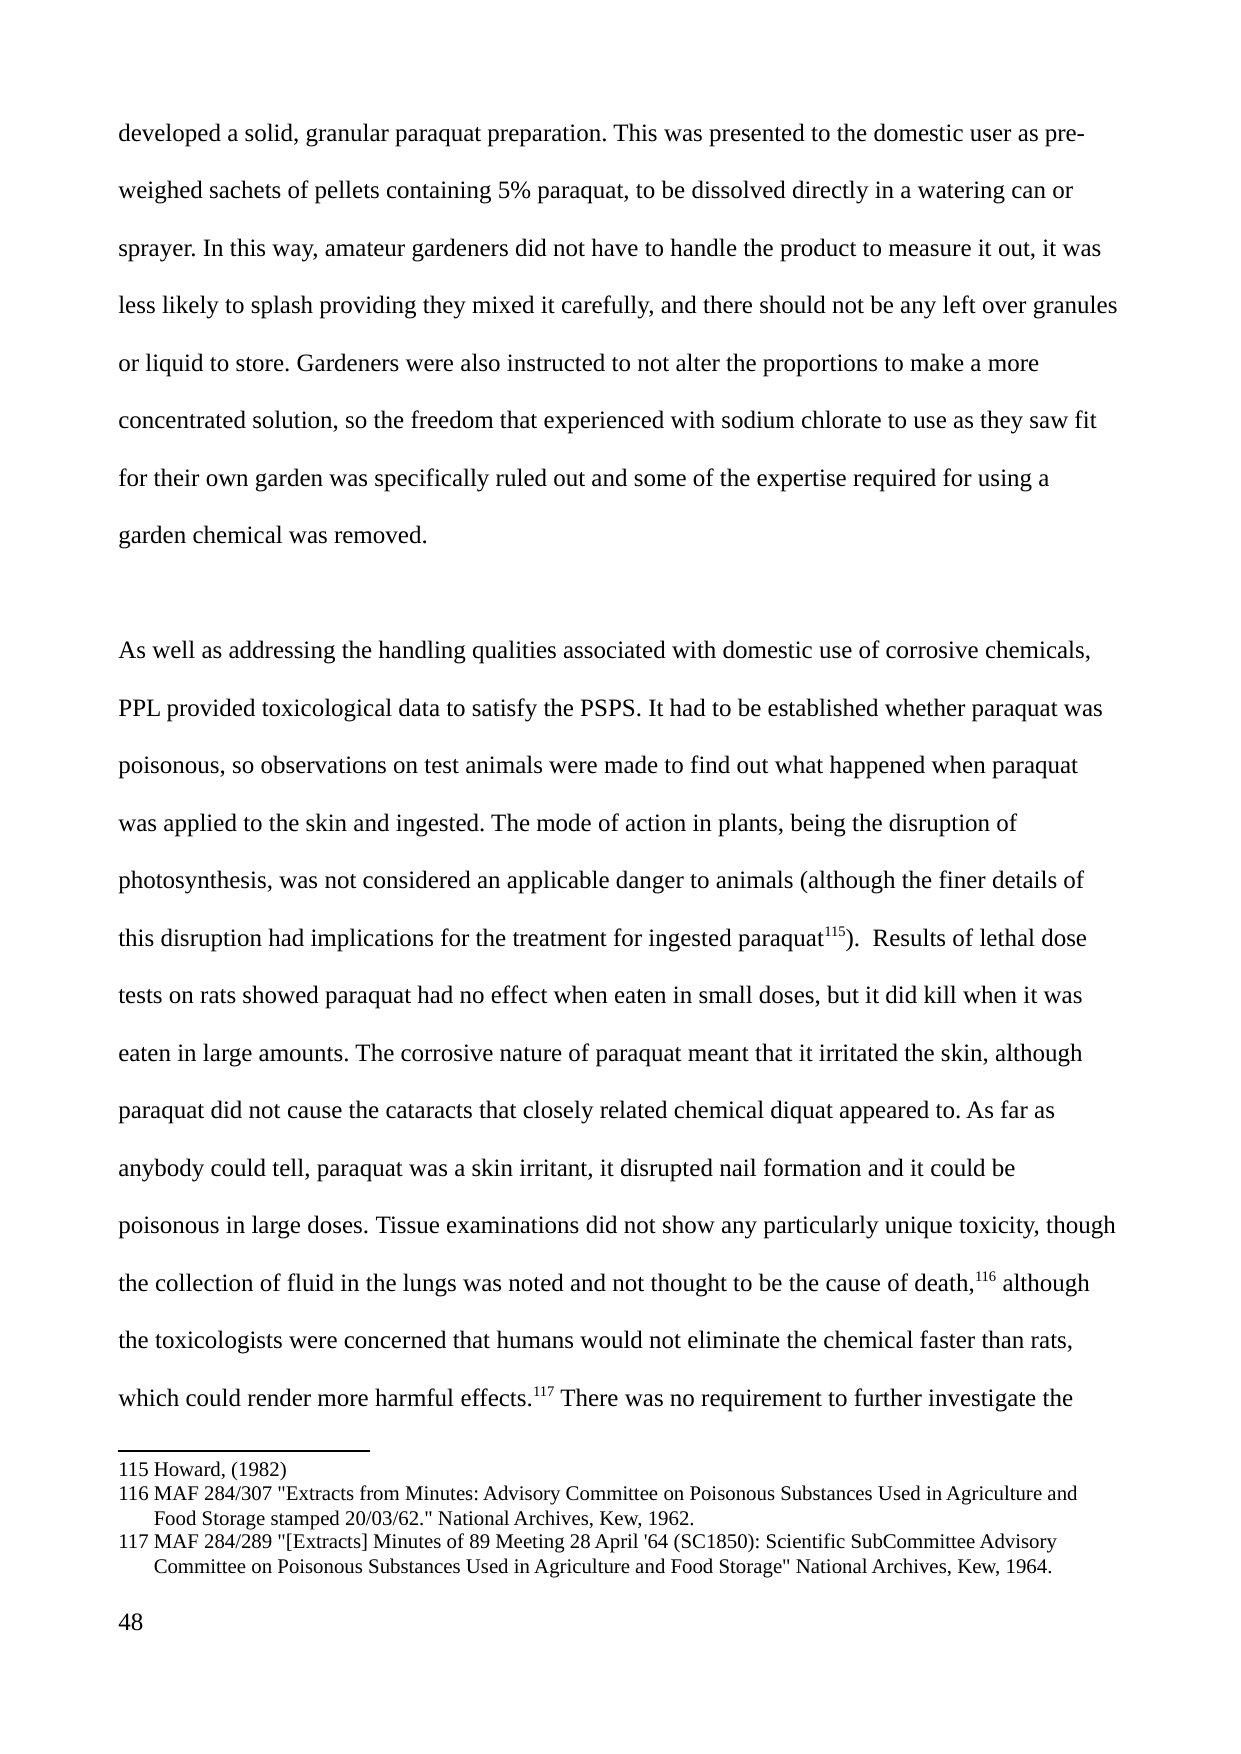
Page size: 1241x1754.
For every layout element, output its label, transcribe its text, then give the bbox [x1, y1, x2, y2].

text MAF 284/289 "[Extracts] Minutes of 89 Meeting 28 April '64 (SC1850): Scientific SubCommittee Advisory Committee on Poisonous Substances Used in Agriculture and Food Storage" National Archives, Kew, 1964. [118, 1529, 1122, 1578]
text Howard, (1982) [118, 1457, 1122, 1481]
text developed a solid, granular paraquat preparation. This was presented to the domestic user as pre-weighed sachets of pellets containing 5% paraquat, to be dissolved directly in a watering can or sprayer. In this way, amateur gardeners did not have to handle the product to measure it out, it was less likely to splash providing they mixed it carefully, and there should not be any left over granules or liquid to store. Gardeners were also instructed to not alter the proportions to make a more concentrated solution, so the freedom that experienced with sodium chlorate to use as they saw fit for their own garden was specifically ruled out and some of the expertise required for using a garden chemical was removed. [118, 118, 1122, 549]
text MAF 284/307 "Extracts from Minutes: Advisory Committee on Poisonous Substances Used in Agriculture and Food Storage stamped 20/03/62." National Archives, Kew, 1962. [118, 1481, 1122, 1529]
text As well as addressing the handling qualities associated with domestic use of corrosive chemicals, PPL provided toxicological data to satisfy the PSPS. It had to be established whether paraquat was poisonous, so observations on test animals were made to find out what happened when paraquat was applied to the skin and ingested. The mode of action in plants, being the disruption of photosynthesis, was not considered an applicable danger to animals (although the finer details of this disruption had implications for the treatment for ingested paraquat). Results of lethal dose tests on rats showed paraquat had no effect when eaten in small doses, but it did kill when it was eaten in large amounts. The corrosive nature of paraquat meant that it irritated the skin, although paraquat did not cause the cataracts that closely related chemical diquat appeared to. As far as anybody could tell, paraquat was a skin irritant, it disrupted nail formation and it could be poisonous in large doses. Tissue examinations did not show any particularly unique toxicity, though the collection of fluid in the lungs was noted and not thought to be the cause of death, although the toxicologists were concerned that humans would not eliminate the chemical faster than rats, which could render more harmful effects. There was no requirement to further investigate the [118, 636, 1122, 1412]
